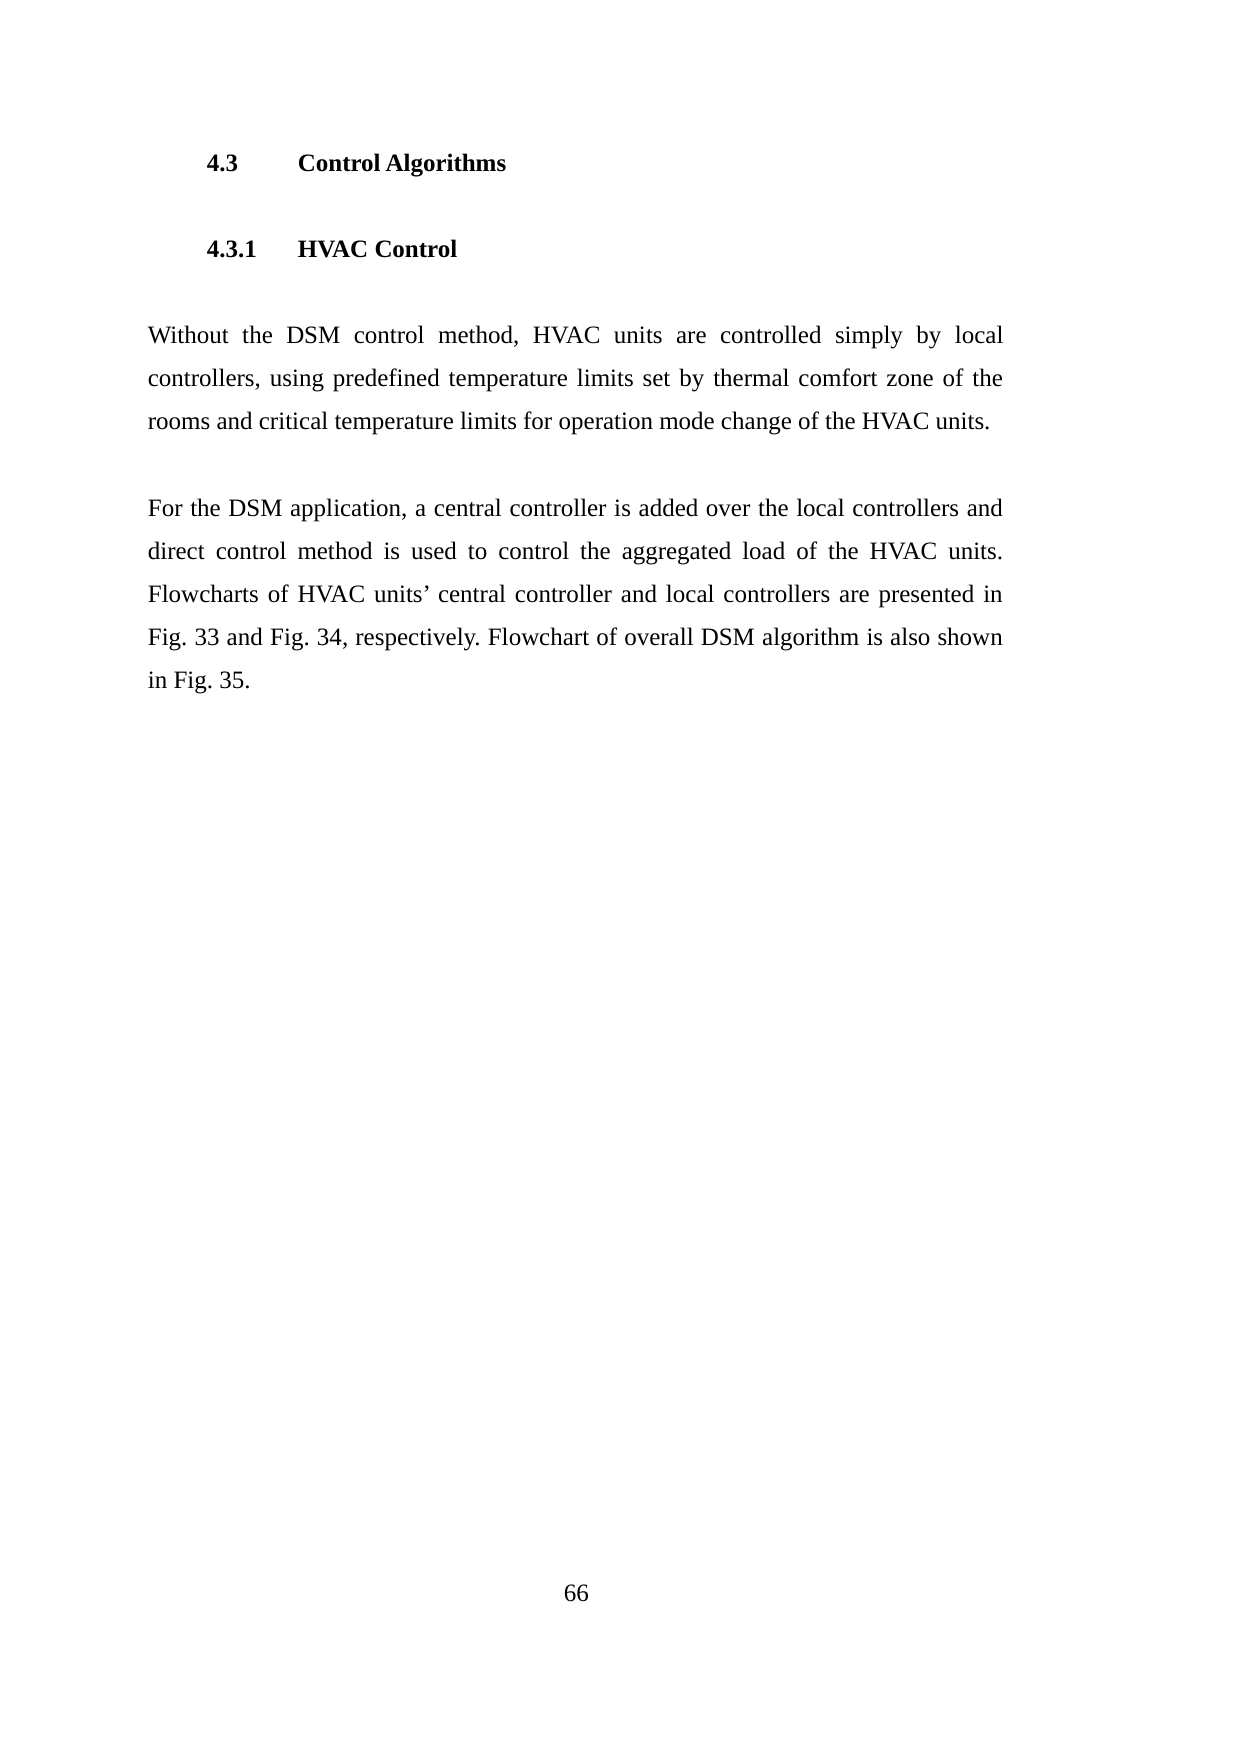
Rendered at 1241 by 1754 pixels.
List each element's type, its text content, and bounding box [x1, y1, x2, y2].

text For the DSM application, a central controller is added over the local controllers and direct control method is used to control the aggregated load of the HVAC units. Flowcharts of HVAC units’ central controller and local controllers are presented in Fig. 33 and Fig. 34, respectively. Flowchart of overall DSM algorithm is also shown in Fig. 35. [148, 493, 1004, 694]
text Without the DSM control method, HVAC units are controlled simply by local controllers, using predefined temperature limits set by thermal comfort zone of the rooms and critical temperature limits for operation mode change of the HVAC units. [148, 320, 1004, 435]
list Control Algorithms [207, 148, 1004, 176]
list HVAC Control [207, 234, 1004, 263]
